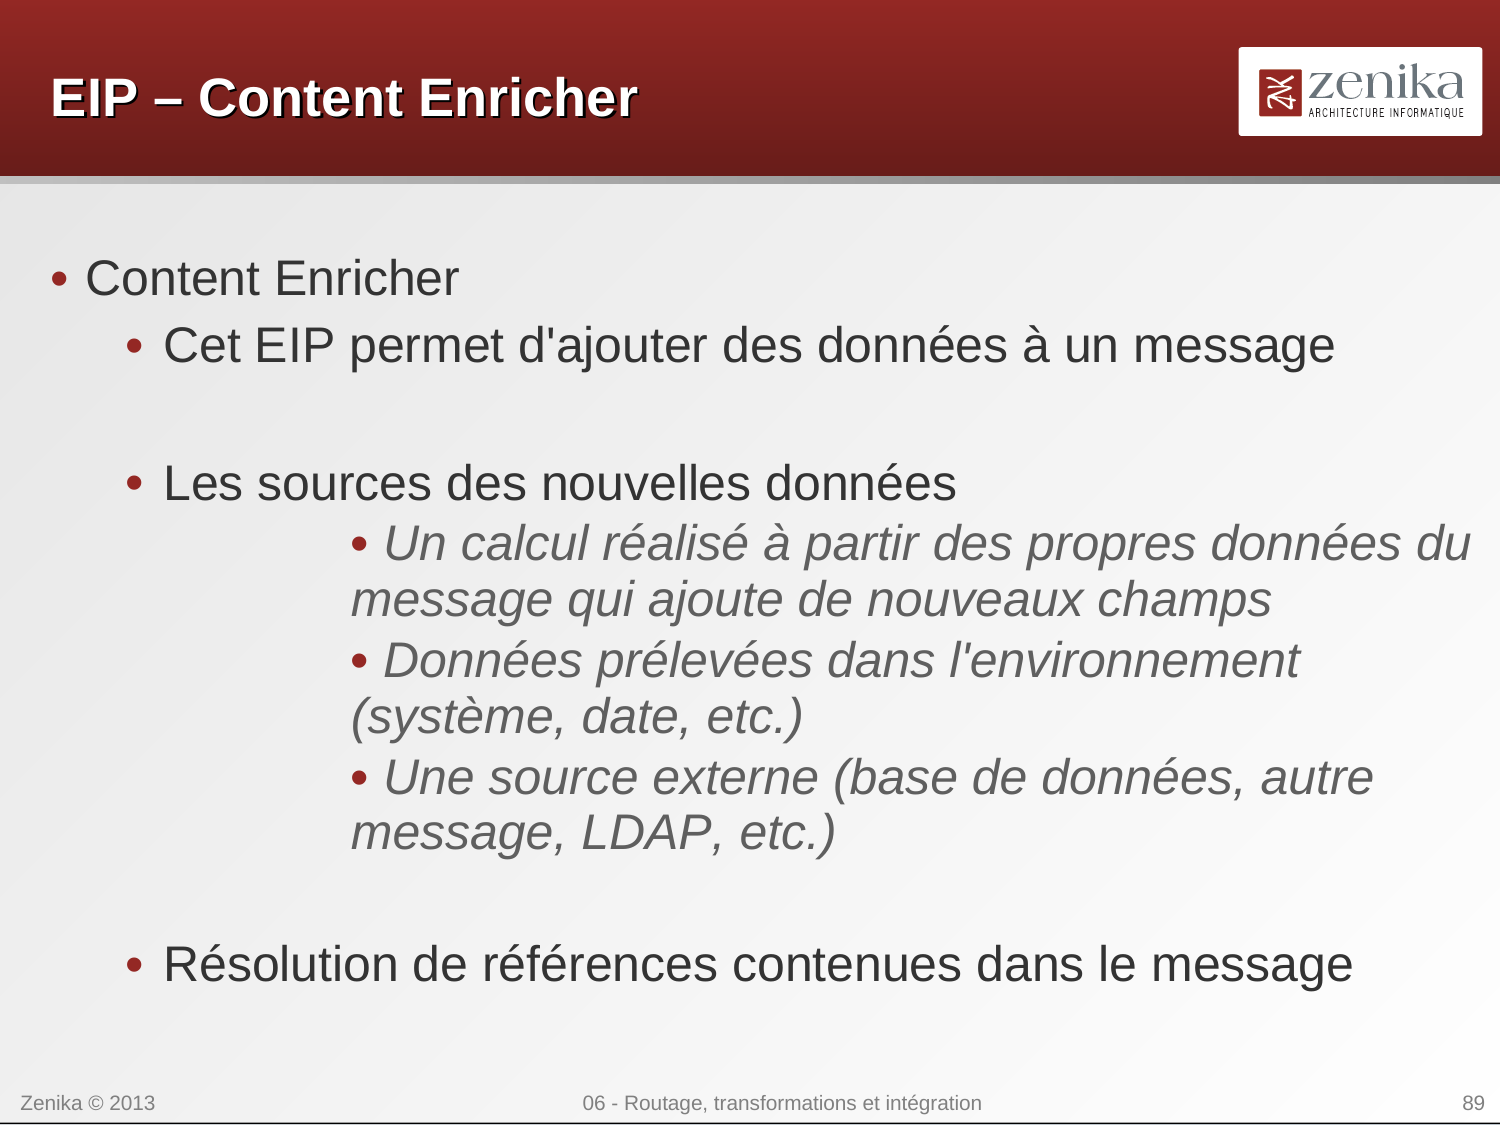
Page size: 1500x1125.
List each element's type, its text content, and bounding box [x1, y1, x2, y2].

list Content Enricher Cet EIP permet d'ajouter des données à un message Les sources des nouvelles données Un calcul réalisé à partir des propres données du message qui ajoute de nouveaux champs Données prélevées dans l'environnement (système, date, etc.) Une source externe (base de données, autre message, LDAP, etc.) Résolution de références contenues dans le message [50, 250, 1477, 1064]
picture [1257, 58, 1464, 125]
title EIP – Content Enricher [50, 22, 1206, 172]
